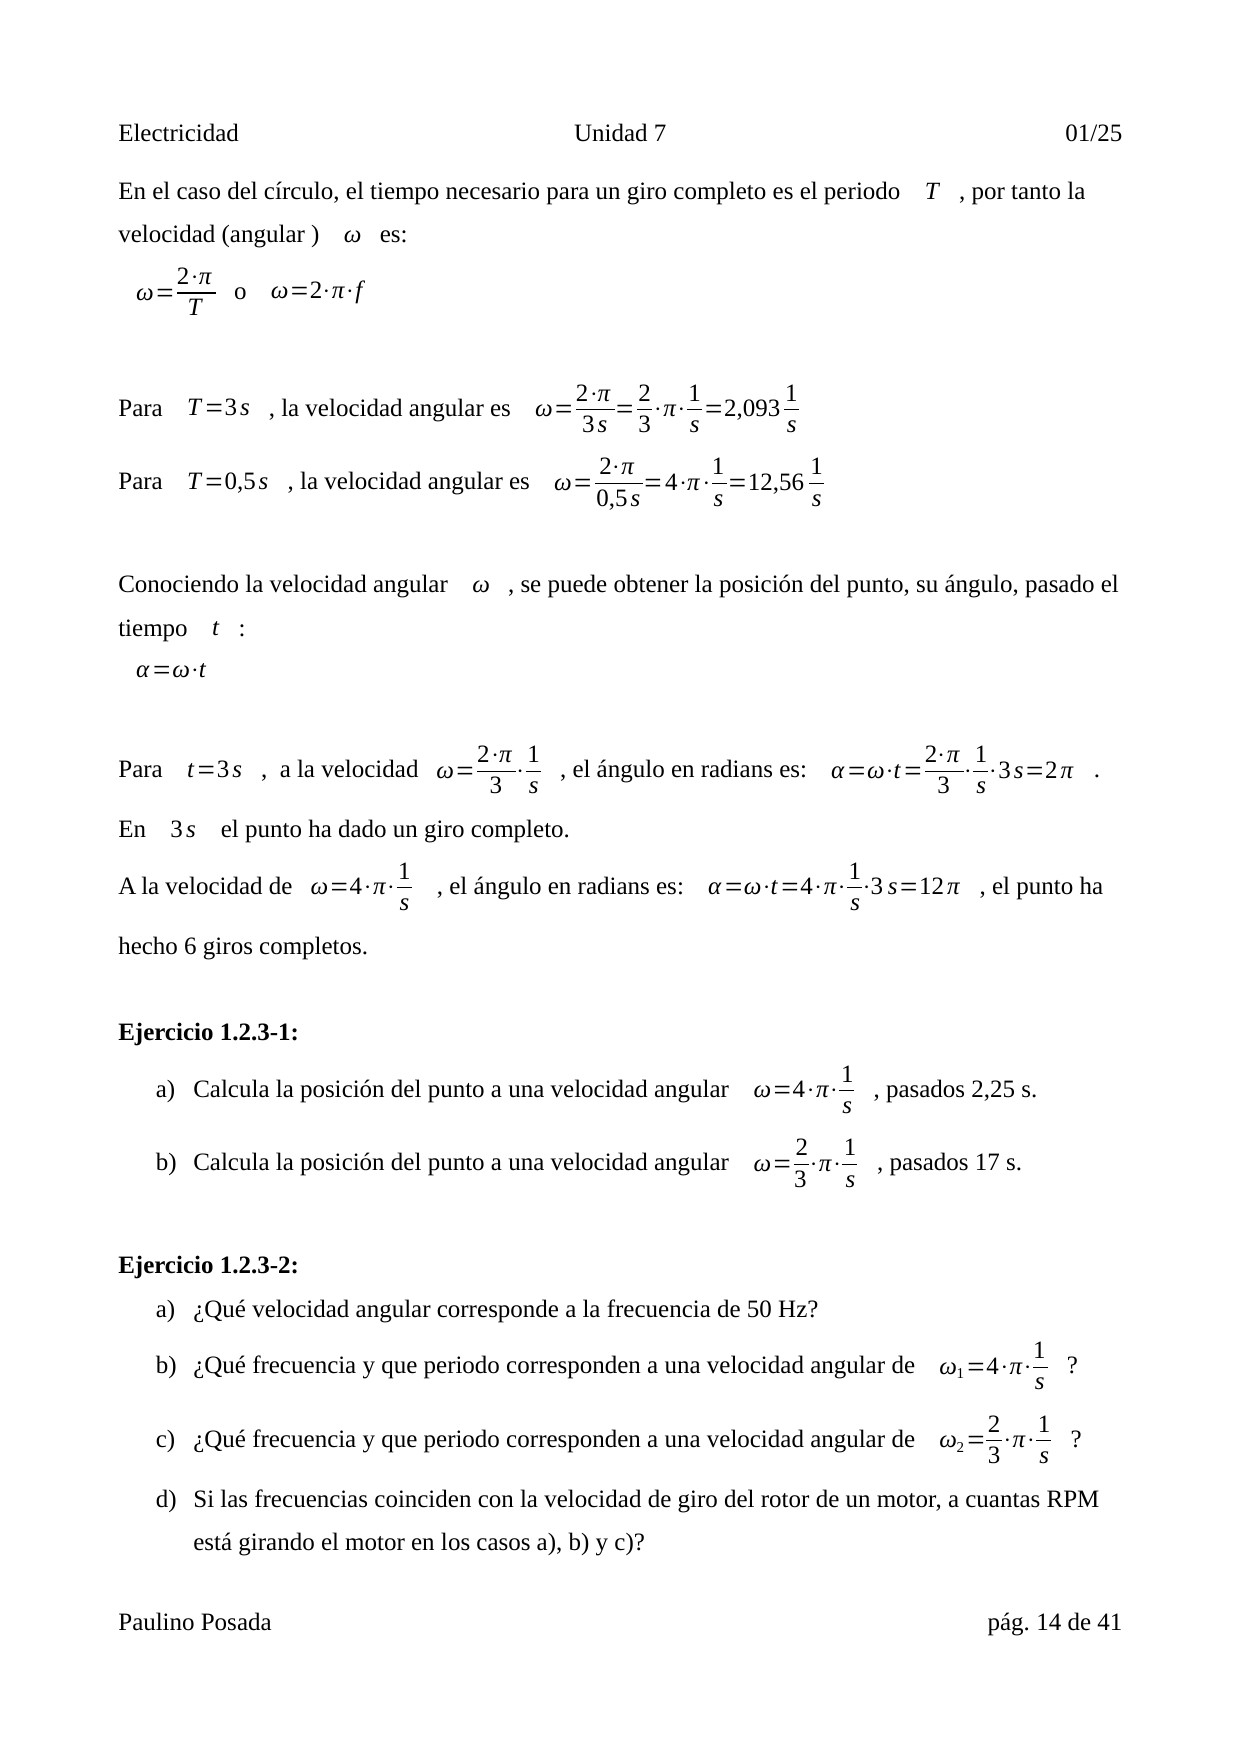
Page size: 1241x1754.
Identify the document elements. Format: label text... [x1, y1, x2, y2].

list Si las frecuencias coinciden con la velocidad de giro del rotor de un motor, a cuantas RPM está girando el motor en los casos a), b) y c)? [156, 1484, 1122, 1556]
list ¿Qué frecuencia y que periodo corresponden a una velocidad angular de ? [156, 1337, 1122, 1396]
text En el caso del círculo, el tiempo necesario para un giro completo es el periodo , por tanto la velocidad (angular ) es: [118, 176, 1122, 248]
list ¿Qué frecuencia y que periodo corresponden a una velocidad angular de ? [156, 1410, 1122, 1469]
text A la velocidad de , el ángulo en radians es: , el punto ha hecho 6 giros completos. [118, 857, 1122, 960]
text Ejercicio 1.2.3-1: [118, 1017, 1122, 1046]
list ¿Qué velocidad angular corresponde a la frecuencia de 50 Hz? [156, 1294, 1122, 1322]
text Para , la velocidad angular es [118, 379, 1122, 438]
text o [118, 263, 1122, 322]
text Para , la velocidad angular es [118, 453, 1122, 512]
text Ejercicio 1.2.3-2: [118, 1251, 1122, 1279]
text Para , a la velocidad, el ángulo en radians es: . En el punto ha dado un giro completo. [118, 741, 1122, 843]
list Calcula la posición del punto a una velocidad angular , pasados 17 s. [156, 1134, 1122, 1193]
text Conociendo la velocidad angular , se puede obtener la posición del punto, su ángulo, pasado el tiempo : [118, 569, 1122, 641]
list Calcula la posición del punto a una velocidad angular , pasados 2,25 s. [156, 1060, 1122, 1119]
